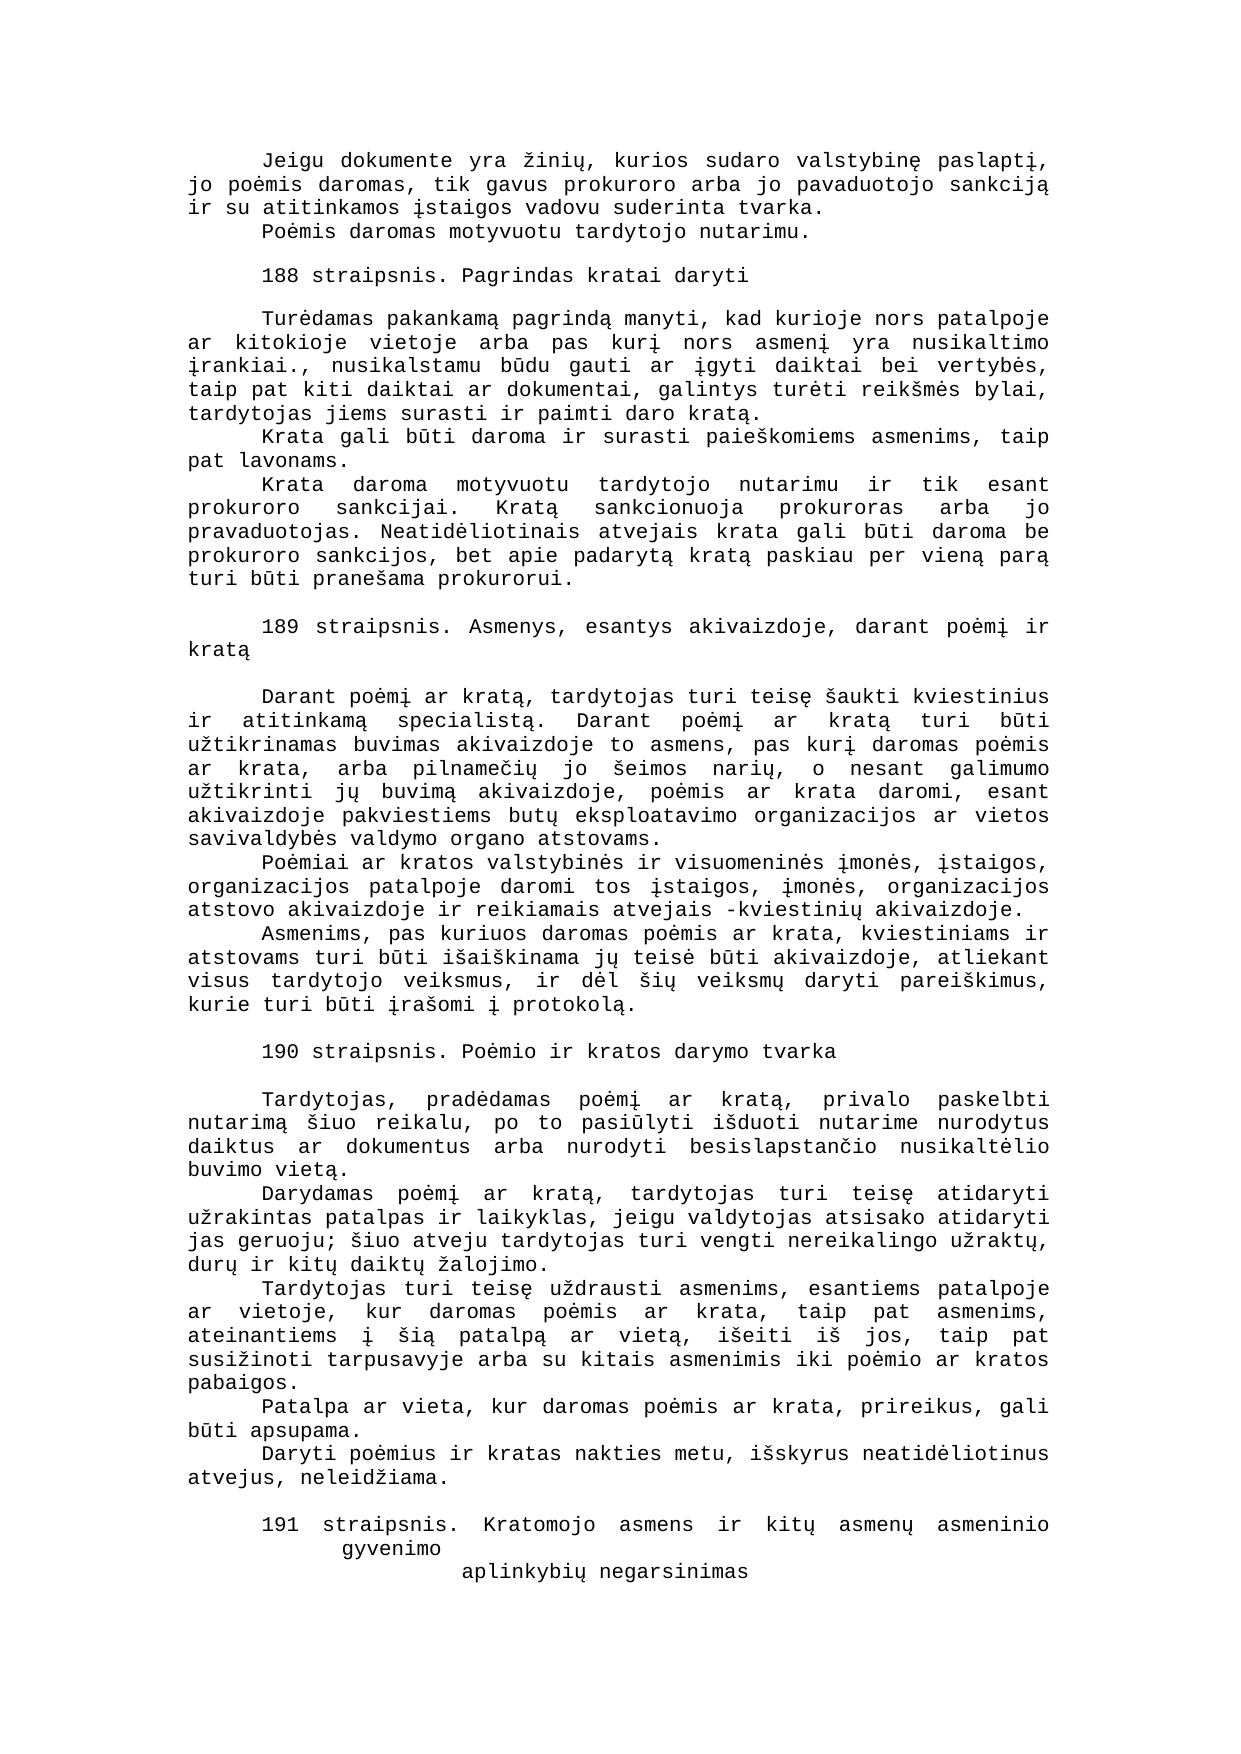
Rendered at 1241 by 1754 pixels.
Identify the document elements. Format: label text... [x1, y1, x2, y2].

text aplinkybių negarsinimas [261, 1561, 1050, 1585]
text Jeigu dokumente yra žinių, kurios sudaro valstybinę paslaptį, jo poėmis daromas, tik gavus prokuroro arba jo pavaduotojo sankciją ir su atitinkamos įstaigos vadovu suderinta tvarka. [187, 150, 1050, 221]
text 188 straipsnis. Pagrindas kratai daryti [187, 264, 1050, 288]
text Tardytojas, pradėdamas poėmį ar kratą, privalo paskelbti nutarimą šiuo reikalu, po to pasiūlyti išduoti nutarime nurodytus daiktus ar dokumentus arba nurodyti besislapstančio nusikaltėlio buvimo vietą. [187, 1088, 1050, 1183]
text Patalpa ar vieta, kur daromas poėmis ar krata, prireikus, gali būti apsupama. [187, 1396, 1050, 1443]
text Poėmiai ar kratos valstybinės ir visuomeninės įmonės, įstaigos, organizacijos patalpoje daromi tos įstaigos, įmonės, organizacijos atstovo akivaizdoje ir reikiamais atvejais -kviestinių akivaizdoje. [187, 852, 1050, 923]
text 189 straipsnis. Asmenys, esantys akivaizdoje, darant poėmį ir kratą [187, 616, 1050, 663]
text Darant poėmį ar kratą, tardytojas turi teisę šaukti kviestinius ir atitinkamą specialistą. Darant poėmį ar kratą turi būti užtikrinamas buvimas akivaizdoje to asmens, pas kurį daromas poėmis ar krata, arba pilnamečių jo šeimos narių, o nesant galimumo užtikrinti jų buvimą akivaizdoje, poėmis ar krata daromi, esant akivaizdoje pakviestiems butų eksploatavimo organizacijos ar vietos savivaldybės valdymo organo atstovams. [187, 687, 1050, 852]
text Daryti poėmius ir kratas nakties metu, išskyrus neatidėliotinus atvejus, neleidžiama. [187, 1443, 1050, 1491]
text Darydamas poėmį ar kratą, tardytojas turi teisę atidaryti užrakintas patalpas ir laikyklas, jeigu valdytojas atsisako atidaryti jas geruoju; šiuo atveju tardytojas turi vengti nereikalingo užraktų, durų ir kitų daiktų žalojimo. [187, 1183, 1050, 1278]
text Poėmis daromas motyvuotu tardytojo nutarimu. [187, 221, 1050, 244]
text Turėdamas pakankamą pagrindą manyti, kad kurioje nors patalpoje ar kitokioje vietoje arba pas kurį nors asmenį yra nusikaltimo įrankiai., nusikalstamu būdu gauti ar įgyti daiktai bei vertybės, taip pat kiti daiktai ar dokumentai, galintys turėti reikšmės bylai, tardytojas jiems surasti ir paimti daro kratą. [187, 308, 1050, 426]
text 191 straipsnis. Kratomojo asmens ir kitų asmenų asmeninio gyvenimo [261, 1514, 1050, 1561]
text Tardytojas turi teisę uždrausti asmenims, esantiems patalpoje ar vietoje, kur daromas poėmis ar krata, taip pat asmenims, ateinantiems į šią patalpą ar vietą, išeiti iš jos, taip pat susižinoti tarpusavyje arba su kitais asmenimis iki poėmio ar kratos pabaigos. [187, 1278, 1050, 1396]
text Krata daroma motyvuotu tardytojo nutarimu ir tik esant prokuroro sankcijai. Kratą sankcionuoja prokuroras arba jo pravaduotojas. Neatidėliotinais atvejais krata gali būti daroma be prokuroro sankcijos, bet apie padarytą kratą paskiau per vieną parą turi būti pranešama prokurorui. [187, 474, 1050, 592]
text Krata gali būti daroma ir surasti paieškomiems asmenims, taip pat lavonams. [187, 426, 1050, 474]
text Asmenims, pas kuriuos daromas poėmis ar krata, kviestiniams ir atstovams turi būti išaiškinama jų teisė būti akivaizdoje, atliekant visus tardytojo veiksmus, ir dėl šių veiksmų daryti pareiškimus, kurie turi būti įrašomi į protokolą. [187, 923, 1050, 1018]
text 190 straipsnis. Poėmio ir kratos darymo tvarka [187, 1041, 1050, 1065]
